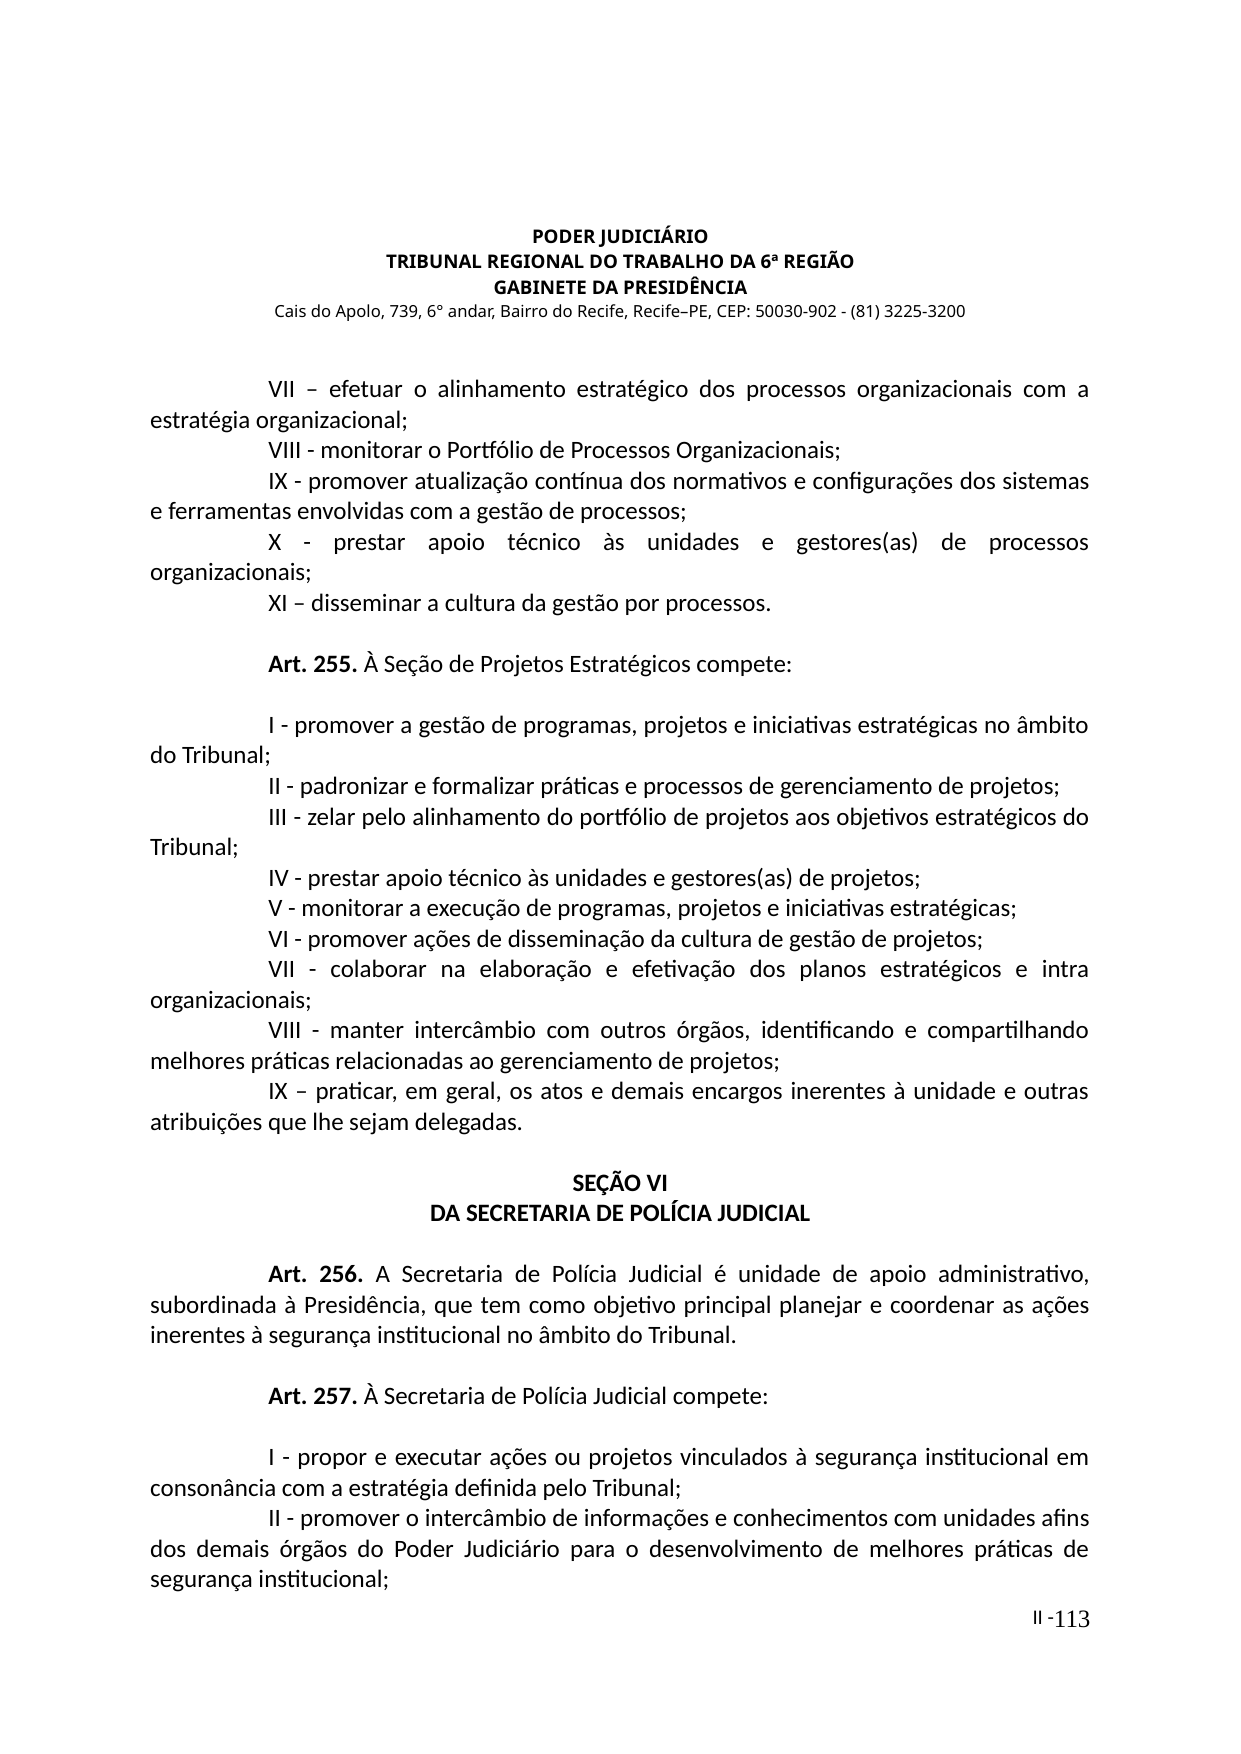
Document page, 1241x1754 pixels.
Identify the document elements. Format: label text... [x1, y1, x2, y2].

picture [562, 98, 671, 210]
text IX - promover atualização contínua dos normativos e configurações dos sistemas e ferramentas envolvidas com a gestão de processos; [150, 465, 1090, 526]
text X - prestar apoio técnico às unidades e gestores(as) de processos organizacionais; [150, 526, 1090, 587]
text Art. 255. À Seção de Projetos Estratégicos compete: [150, 648, 1090, 678]
text XI – disseminar a cultura da gestão por processos. [150, 587, 1090, 617]
text DA SECRETARIA DE POLÍCIA JUDICIAL [150, 1197, 1090, 1228]
text I - propor e executar ações ou projetos vinculados à segurança institucional em consonância com a estratégia definida pelo Tribunal; [150, 1442, 1090, 1503]
text Art. 256. A Secretaria de Polícia Judicial é unidade de apoio administrativo, subordinada à Presidência, que tem como objetivo principal planejar e coordenar as ações inerentes à segurança institucional no âmbito do Tribunal. [150, 1258, 1090, 1350]
text V - monitorar a execução de programas, projetos e iniciativas estratégicas; [150, 892, 1090, 923]
text VII – efetuar o alinhamento estratégico dos processos organizacionais com a estratégia organizacional; [150, 373, 1090, 434]
text II - padronizar e formalizar práticas e processos de gerenciamento de projetos; [150, 770, 1090, 801]
text SEÇÃO VI [150, 1167, 1090, 1197]
text Art. 257. À Secretaria de Polícia Judicial compete: [150, 1381, 1090, 1411]
text III - zelar pelo alinhamento do portfólio de projetos aos objetivos estratégicos do Tribunal; [150, 801, 1090, 862]
text IX – praticar, em geral, os atos e demais encargos inerentes à unidade e outras atribuições que lhe sejam delegadas. [150, 1075, 1090, 1136]
text II - promover o intercâmbio de informações e conhecimentos com unidades afins dos demais órgãos do Poder Judiciário para o desenvolvimento de melhores práticas de segurança institucional; [150, 1503, 1090, 1594]
text IV - prestar apoio técnico às unidades e gestores(as) de projetos; [150, 862, 1090, 892]
text VIII - monitorar o Portfólio de Processos Organizacionais; [150, 434, 1090, 465]
picture [827, 98, 1036, 224]
text VII - colaborar na elaboração e efetivação dos planos estratégicos e intra organizacionais; [150, 953, 1090, 1014]
text VI - promover ações de disseminação da cultura de gestão de projetos; [150, 923, 1090, 953]
text I - promover a gestão de programas, projetos e iniciativas estratégicas no âmbito do Tribunal; [150, 709, 1090, 770]
text VIII - manter intercâmbio com outros órgãos, identificando e compartilhando melhores práticas relacionadas ao gerenciamento de projetos; [150, 1014, 1090, 1075]
